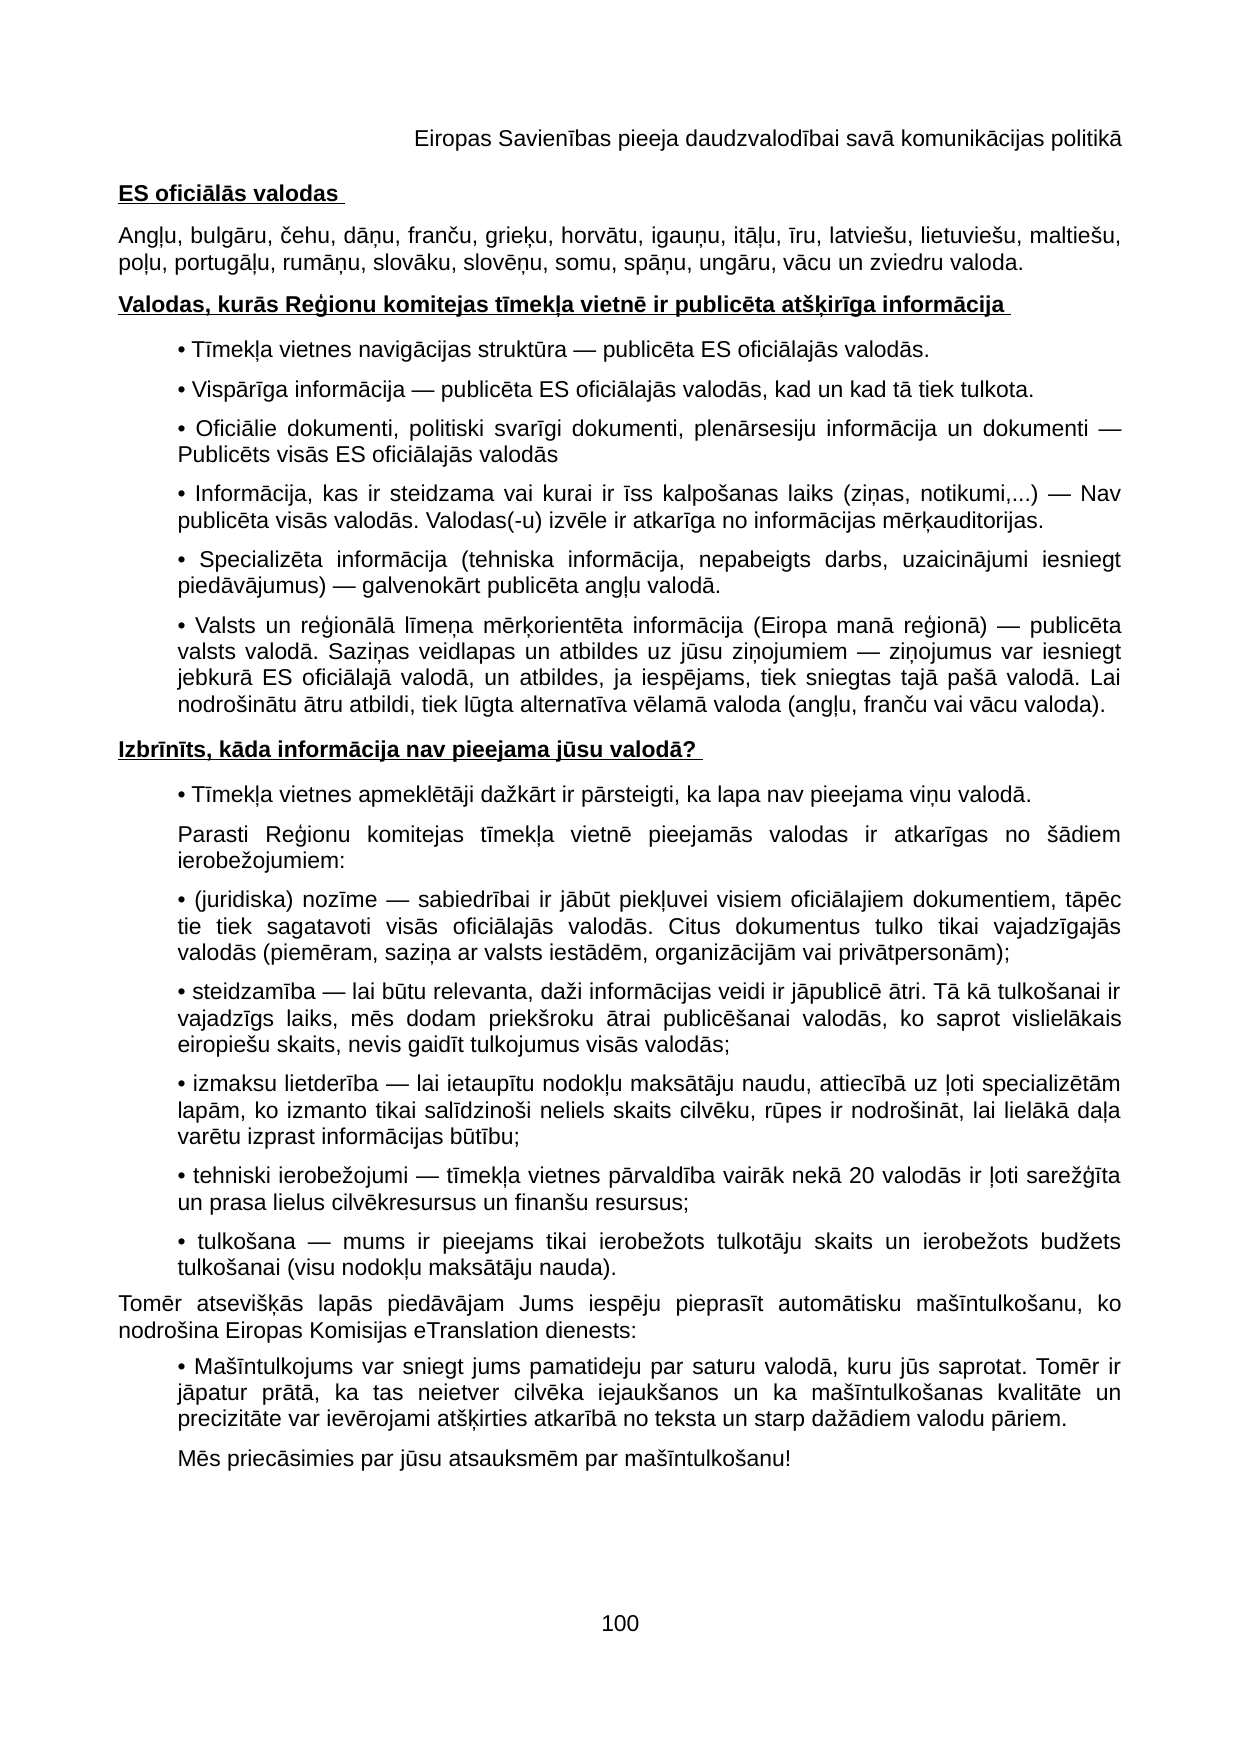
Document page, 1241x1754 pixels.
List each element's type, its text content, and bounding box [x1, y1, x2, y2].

text • tulkošana — mums ir pieejams tikai ierobežots tulkotāju skaits un ierobežots budžets tulkošanai (visu nodokļu maksātāju nauda). [177, 1228, 1122, 1281]
subtitle Izbrīnīts, kāda informācija nav pieejama jūsu valodā? [118, 736, 1122, 762]
text • steidzamība — lai būtu relevanta, daži informācijas veidi ir jāpublicē ātri. Tā kā tulkošanai ir vajadzīgs laiks, mēs dodam priekšroku ātrai publicēšanai valodās, ko saprot vislielākais eiropiešu skaits, nevis gaidīt tulkojumus visās valodās; [177, 978, 1122, 1057]
text • Mašīntulkojums var sniegt jums pamatideju par saturu valodā, kuru jūs saprotat. Tomēr ir jāpatur prātā, ka tas neietver cilvēka iejaukšanos un ka mašīntulkošanas kvalitāte un precizitāte var ievērojami atšķirties atkarībā no teksta un starp dažādiem valodu pāriem. [177, 1353, 1122, 1432]
text • Tīmekļa vietnes apmeklētāji dažkārt ir pārsteigti, ka lapa nav pieejama viņu valodā. [177, 781, 1122, 808]
text • tehniski ierobežojumi — tīmekļa vietnes pārvaldība vairāk nekā 20 valodās ir ļoti sarežģīta un prasa lielus cilvēkresursus un finanšu resursus; [177, 1162, 1122, 1215]
text • Valsts un reģionālā līmeņa mērķorientēta informācija (Eiropa manā reģionā) — publicēta valsts valodā. Saziņas veidlapas un atbildes uz jūsu ziņojumiem — ziņojumus var iesniegt jebkurā ES oficiālajā valodā, un atbildes, ja iespējams, tiek sniegtas tajā pašā valodā. Lai nodrošinātu ātru atbildi, tiek lūgta alternatīva vēlamā valoda (angļu, franču vai vācu valoda). [177, 612, 1122, 717]
text • Oficiālie dokumenti, politiski svarīgi dokumenti, plenārsesiju informācija un dokumenti — Publicēts visās ES oficiālajās valodās [177, 415, 1122, 467]
text Angļu, bulgāru, čehu, dāņu, franču, grieķu, horvātu, igauņu, itāļu, īru, latviešu, lietuviešu, maltiešu, poļu, portugāļu, rumāņu, slovāku, slovēņu, somu, spāņu, ungāru, vācu un zviedru valoda. [118, 222, 1122, 275]
subtitle ES oficiālās valodas [118, 180, 1122, 207]
text • Informācija, kas ir steidzama vai kurai ir īss kalpošanas laiks (ziņas, notikumi,...) — Nav publicēta visās valodās. Valodas(-u) izvēle ir atkarīga no informācijas mērķauditorijas. [177, 480, 1122, 533]
text • Vispārīga informācija — publicēta ES oficiālajās valodās, kad un kad tā tiek tulkota. [177, 376, 1122, 402]
text • (juridiska) nozīme — sabiedrībai ir jābūt piekļuvei visiem oficiālajiem dokumentiem, tāpēc tie tiek sagatavoti visās oficiālajās valodās. Citus dokumentus tulko tikai vajadzīgajās valodās (piemēram, saziņa ar valsts iestādēm, organizācijām vai privātpersonām); [177, 886, 1122, 965]
text Tomēr atsevišķās lapās piedāvājam Jums iespēju pieprasīt automātisku mašīntulkošanu, ko nodrošina Eiropas Komisijas eTranslation dienests: [118, 1290, 1122, 1343]
text Parasti Reģionu komitejas tīmekļa vietnē pieejamās valodas ir atkarīgas no šādiem ierobežojumiem: [177, 821, 1122, 873]
text • Tīmekļa vietnes navigācijas struktūra — publicēta ES oficiālajās valodās. [177, 336, 1122, 363]
text • izmaksu lietderība — lai ietaupītu nodokļu maksātāju naudu, attiecībā uz ļoti specializētām lapām, ko izmanto tikai salīdzinoši neliels skaits cilvēku, rūpes ir nodrošināt, lai lielākā daļa varētu izprast informācijas būtību; [177, 1070, 1122, 1149]
text • Specializēta informācija (tehniska informācija, nepabeigts darbs, uzaicinājumi iesniegt piedāvājumus) — galvenokārt publicēta angļu valodā. [177, 546, 1122, 599]
subtitle Valodas, kurās Reģionu komitejas tīmekļa vietnē ir publicēta atšķirīga informācija [118, 291, 1122, 317]
text Mēs priecāsimies par jūsu atsauksmēm par mašīntulkošanu! [177, 1444, 1122, 1471]
